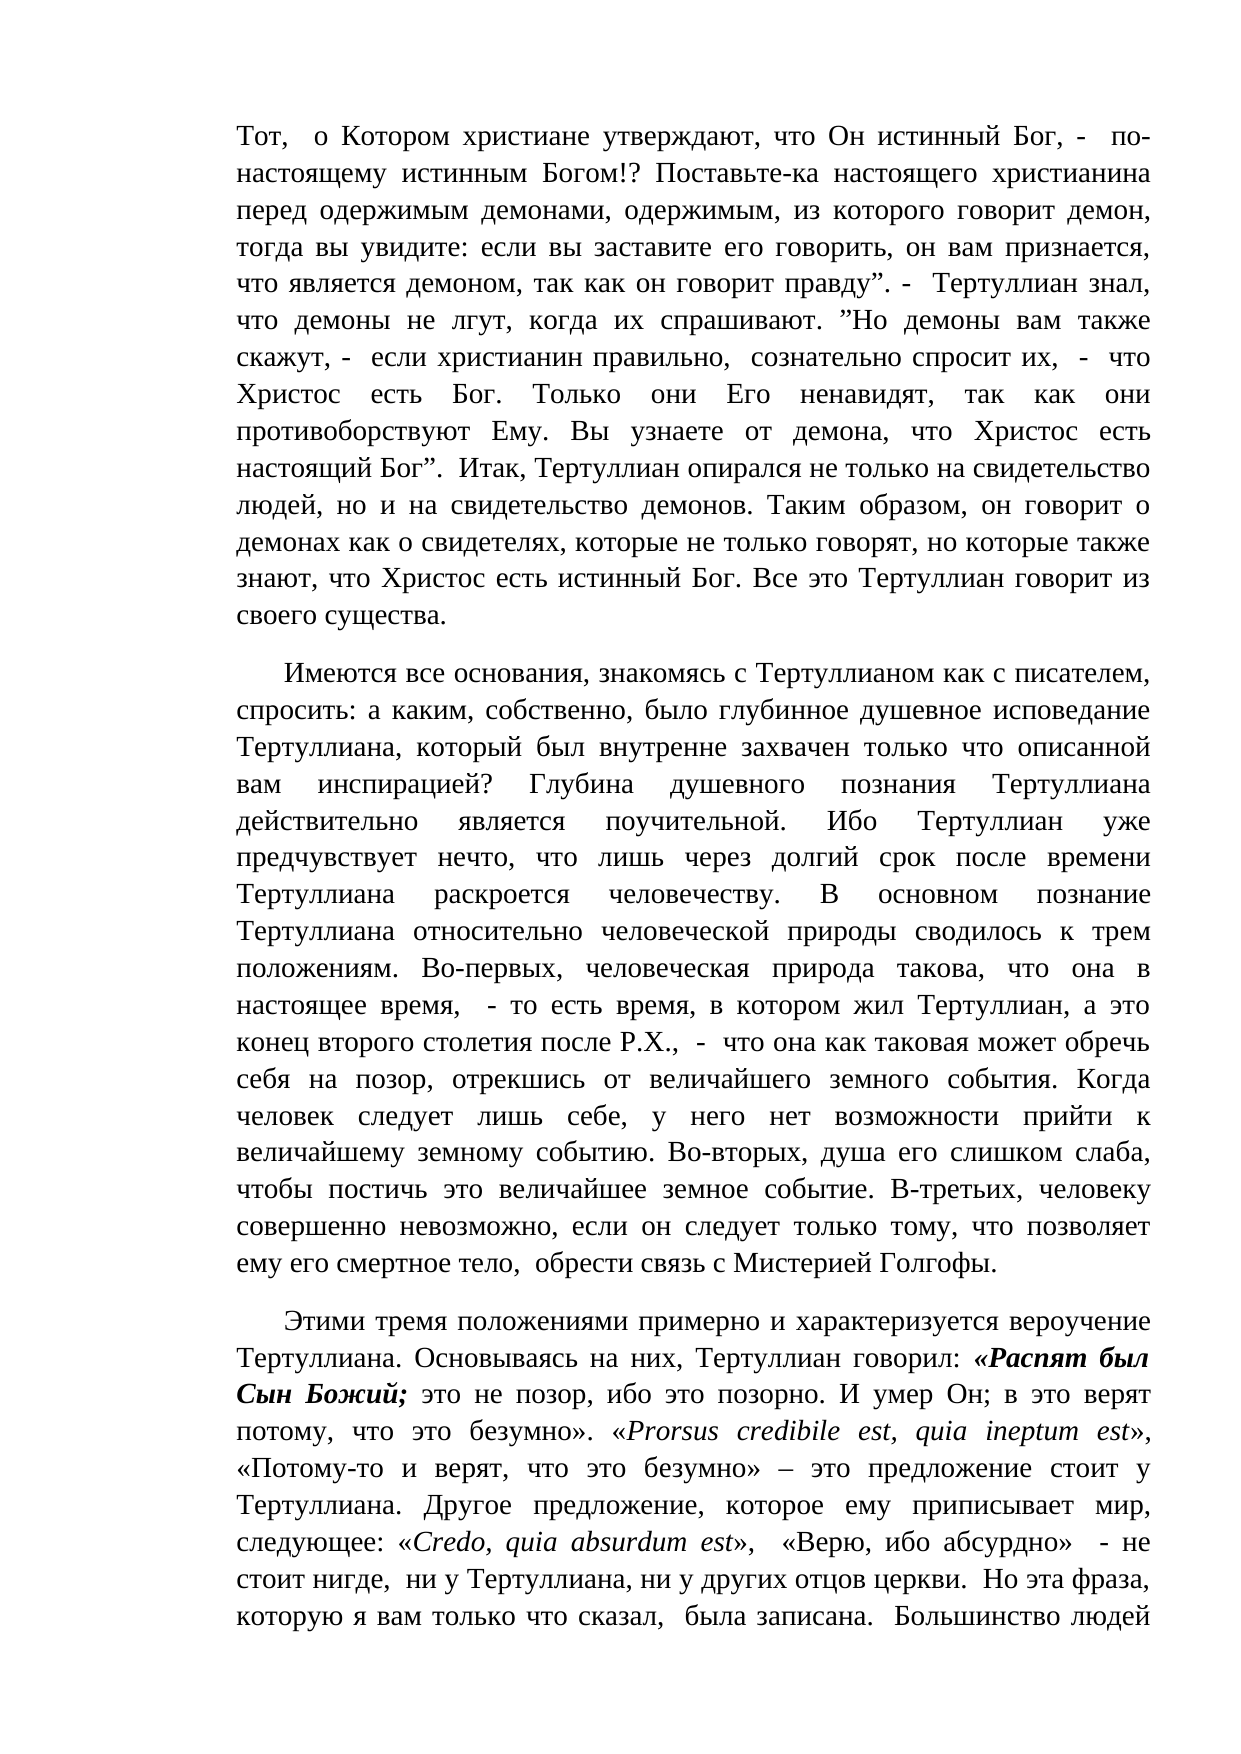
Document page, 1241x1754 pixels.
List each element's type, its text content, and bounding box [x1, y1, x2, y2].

text - Тот, о Котором христиане утверждают, что Он истинный Бог, - по-настоящему истинным Богом!? Поставьте-ка настоящего христианина перед одержимым демонами, одержимым, из которого говорит демон, тогда вы увидите: если вы заставите его говорить, он вам признается, что является демоном, так как он говорит правду”. - Тертуллиан знал, что демоны не лгут, когда их спрашивают. ”Но демоны вам также скажут, - если христианин правильно, сознательно спросит их, - что Христос есть Бог. Только они Его ненавидят, так как они противоборствуют Ему. Вы узнаете от демона, что Христос есть настоящий Бог”. Итак, Тертуллиан опирался не только на свидетельство людей, но и на свидетельство демонов. Таким образом, он говорит о демонах как о свидетелях, которые не только говорят, но которые также знают, что Христос есть истинный Бог. Все это Тертуллиан говорит из своего существа. [236, 118, 1152, 631]
text Имеются все основания, знакомясь с Тертуллианом как с писателем, спросить: а каким, собственно, было глубинное душевное исповедание Тертуллиана, который был внутренне захвачен только что описанной вам инспирацией? Глубина душевного познания Тертуллиана действительно является поучительной. Ибо Тертуллиан уже предчувствует нечто, что лишь через долгий срок после времени Тертуллиана раскроется человечеству. В основном познание Тертуллиана относительно человеческой природы сводилось к трем положениям. Во-первых, человеческая природа такова, что она в настоящее время, - то есть время, в котором жил Тертуллиан, а это конец второго столетия после Р.Х., - что она как таковая может обречь себя на позор, отрекшись от величайшего земного события. Когда человек следует лишь себе, у него нет возможности прийти к величайшему земному событию. Во-вторых, душа его слишком слаба, чтобы постичь это величайшее земное событие. В-третьих, человеку совершенно невозможно, если он следует только тому, что позволяет ему его смертное тело, обрести связь с Мистерией Голгофы. [236, 655, 1152, 1279]
text Этими тремя положениями примерно и характеризуется вероучение Тертуллиана. Основываясь на них, Тертуллиан говорил: «Распят был Сын Божий; это не позор, ибо это позорно. И умер Он; в это верят потому, что это безумно». «Prorsus credibile est, quia ineptum est», «Потому-то и верят, что это безумно» – это предложение стоит у Тертуллиана. Другое предложение, которое ему приписывает мир, следующее: «Credo, quia absurdum est», «Верю, ибо абсурдно» - не стоит нигде, ни у Тертуллиана, ни у других отцов церкви. Но эта фраза, которую я вам только что сказал, была записана. Большинство людей [236, 1303, 1152, 1631]
